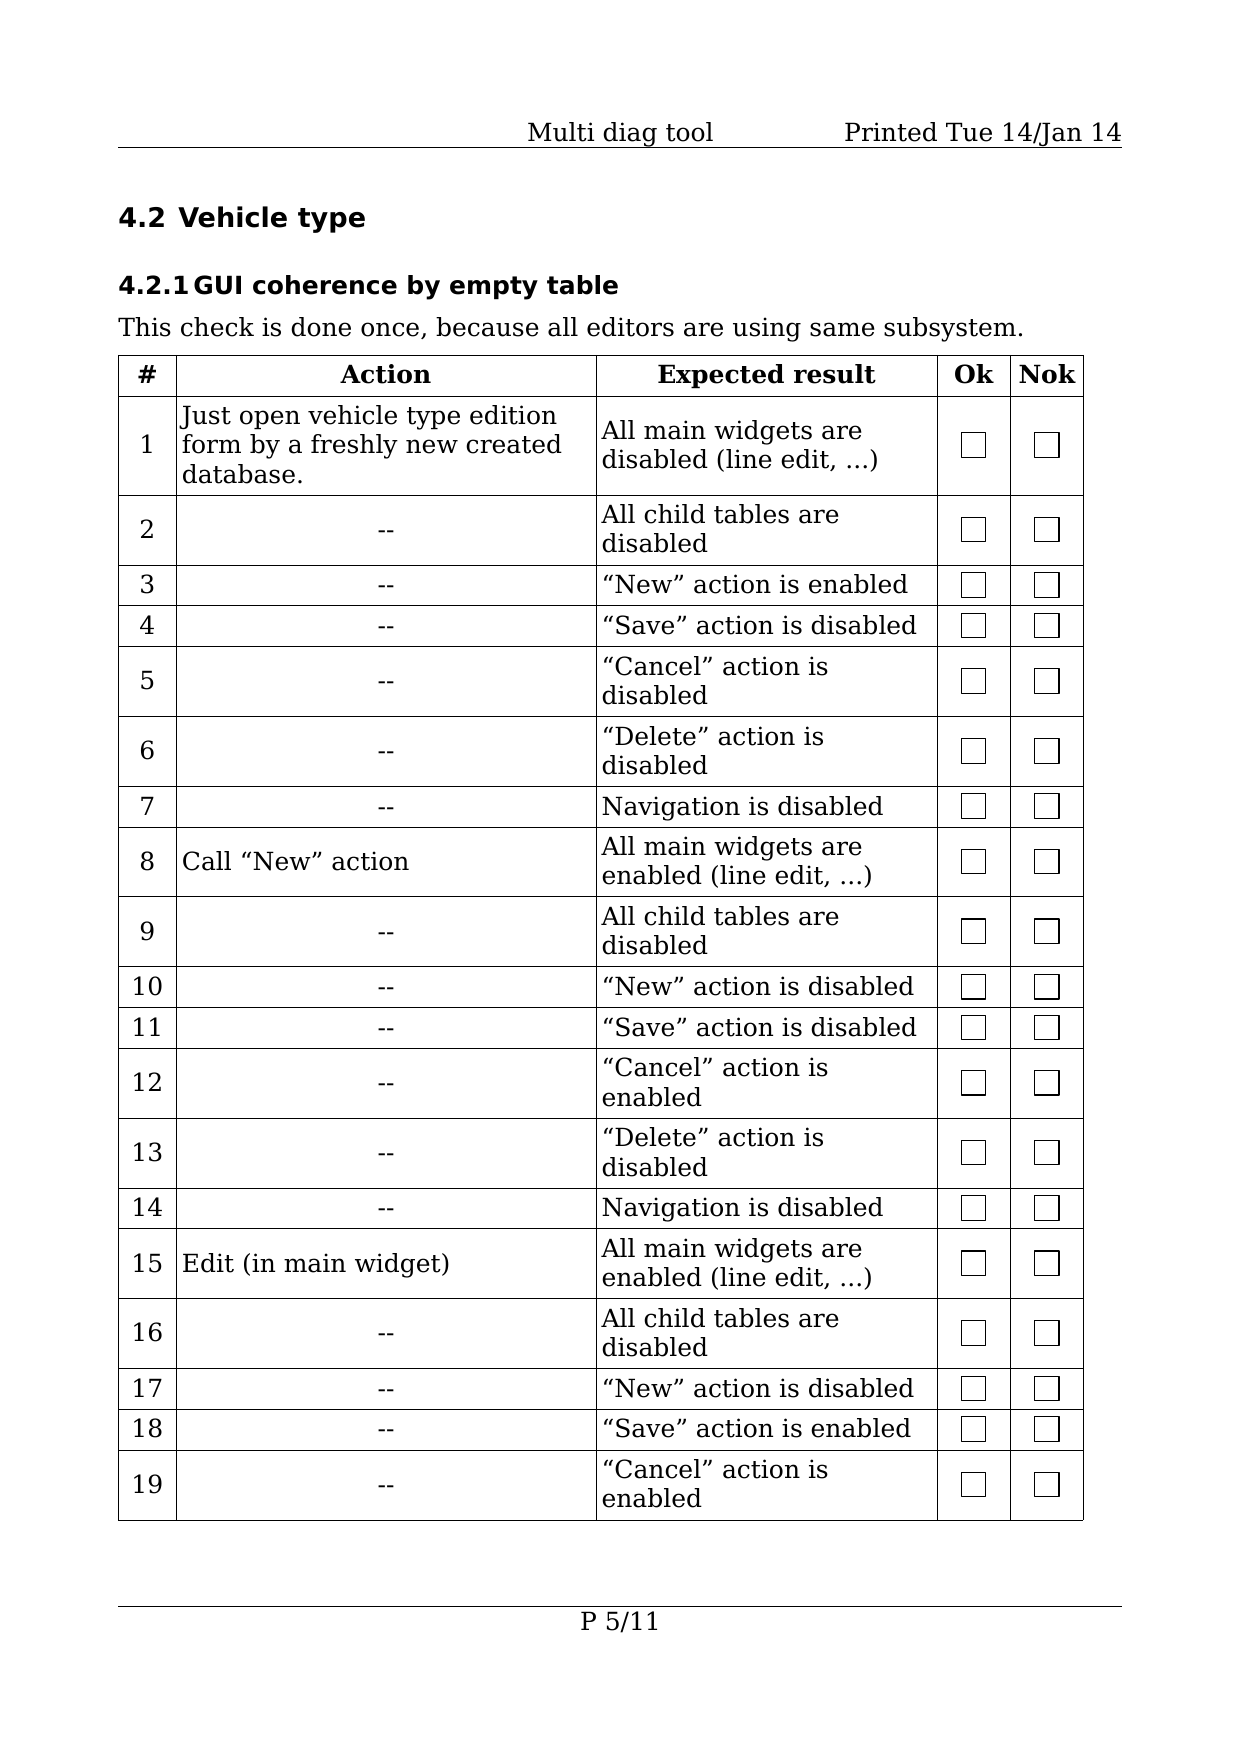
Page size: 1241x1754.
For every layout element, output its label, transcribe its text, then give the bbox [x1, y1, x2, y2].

text This check is done once, because all editors are using same subsystem. [118, 313, 1122, 342]
table_cell [1011, 1008, 1083, 1048]
table_cell [938, 1451, 1010, 1519]
table_cell -- [177, 1410, 596, 1449]
table_cell Just open vehicle type edition form by a freshly new created database. [177, 397, 596, 495]
table_cell 1 [119, 397, 176, 495]
table_cell [1011, 397, 1083, 495]
table_cell -- [177, 1119, 596, 1188]
table_cell [1011, 787, 1083, 827]
table_cell [1011, 606, 1083, 646]
table_cell “New” action is enabled [597, 566, 937, 605]
table_cell 12 [119, 1049, 176, 1118]
table_cell [1011, 1299, 1083, 1368]
table_cell 5 [119, 647, 176, 716]
table_cell “Save” action is enabled [597, 1410, 937, 1449]
table_header Ok [938, 356, 1010, 396]
table_cell -- [177, 897, 596, 966]
table_cell 4 [119, 606, 176, 646]
table_cell 15 [119, 1229, 176, 1298]
table_cell All child tables are disabled [597, 897, 937, 966]
table_header Action [177, 356, 596, 396]
table_cell [938, 496, 1010, 564]
table_cell -- [177, 566, 596, 605]
table_cell All child tables are disabled [597, 1299, 937, 1368]
table_cell 2 [119, 496, 176, 564]
table_cell 6 [119, 717, 176, 786]
table_cell 13 [119, 1119, 176, 1188]
table_cell [1011, 566, 1083, 605]
table_cell [1011, 1369, 1083, 1409]
table_cell 3 [119, 566, 176, 605]
table_cell “Cancel” action is enabled [597, 1451, 937, 1519]
table_cell -- [177, 787, 596, 827]
table_cell [938, 897, 1010, 966]
table_cell -- [177, 967, 596, 1007]
table_cell [938, 647, 1010, 716]
table_cell -- [177, 647, 596, 716]
table_cell -- [177, 1451, 596, 1519]
table_cell [1011, 1119, 1083, 1188]
table_cell -- [177, 1008, 596, 1048]
table_cell 16 [119, 1299, 176, 1368]
table_cell 14 [119, 1189, 176, 1228]
table_cell “New” action is disabled [597, 1369, 937, 1409]
table_cell -- [177, 1189, 596, 1228]
table_cell [938, 1229, 1010, 1298]
table_cell [1011, 1451, 1083, 1519]
table_cell “Save” action is disabled [597, 606, 937, 646]
table_cell All child tables are disabled [597, 496, 937, 564]
subtitle Vehicle type [118, 202, 1122, 234]
table_cell Edit (in main widget) [177, 1229, 596, 1298]
table_cell [938, 1369, 1010, 1409]
table_cell [938, 828, 1010, 896]
table_cell [938, 1189, 1010, 1228]
table_cell [1011, 647, 1083, 716]
table_cell -- [177, 606, 596, 646]
table_cell [1011, 967, 1083, 1007]
table_header Nok [1011, 356, 1083, 396]
table_cell “Cancel” action is enabled [597, 1049, 937, 1118]
subtitle GUI coherence by empty table [118, 271, 1122, 301]
table_cell [938, 397, 1010, 495]
table_header # [119, 356, 176, 396]
table_cell [1011, 1229, 1083, 1298]
table_cell -- [177, 1049, 596, 1118]
table_cell [1011, 897, 1083, 966]
table_cell All main widgets are enabled (line edit, ...) [597, 828, 937, 896]
table_cell Navigation is disabled [597, 787, 937, 827]
table_cell 19 [119, 1451, 176, 1519]
table_cell [1011, 1049, 1083, 1118]
table_cell 17 [119, 1369, 176, 1409]
table_cell [1011, 496, 1083, 564]
table_cell 8 [119, 828, 176, 896]
table_cell [938, 1049, 1010, 1118]
table_cell 11 [119, 1008, 176, 1048]
table_cell [938, 717, 1010, 786]
table_cell -- [177, 496, 596, 564]
table_cell 18 [119, 1410, 176, 1449]
table_header Expected result [597, 356, 937, 396]
table_cell “Delete” action is disabled [597, 1119, 937, 1188]
table_cell All main widgets are enabled (line edit, ...) [597, 1229, 937, 1298]
table_cell [1011, 828, 1083, 896]
table_cell Navigation is disabled [597, 1189, 937, 1228]
table_cell 7 [119, 787, 176, 827]
table_cell [938, 1008, 1010, 1048]
table_cell [938, 606, 1010, 646]
table_cell “Delete” action is disabled [597, 717, 937, 786]
table_cell [938, 967, 1010, 1007]
table_cell [938, 1410, 1010, 1449]
table_cell [938, 1299, 1010, 1368]
table_cell “Save” action is disabled [597, 1008, 937, 1048]
table_cell “Cancel” action is disabled [597, 647, 937, 716]
table_cell Call “New” action [177, 828, 596, 896]
table_cell 10 [119, 967, 176, 1007]
table_cell -- [177, 1369, 596, 1409]
table_cell [938, 787, 1010, 827]
table_cell [1011, 1410, 1083, 1449]
table_cell 9 [119, 897, 176, 966]
table_cell [938, 566, 1010, 605]
table_cell [1011, 1189, 1083, 1228]
table_cell “New” action is disabled [597, 967, 937, 1007]
table_cell All main widgets are disabled (line edit, ...) [597, 397, 937, 495]
table_cell [938, 1119, 1010, 1188]
table_cell [1011, 717, 1083, 786]
table_cell -- [177, 717, 596, 786]
table_cell -- [177, 1299, 596, 1368]
